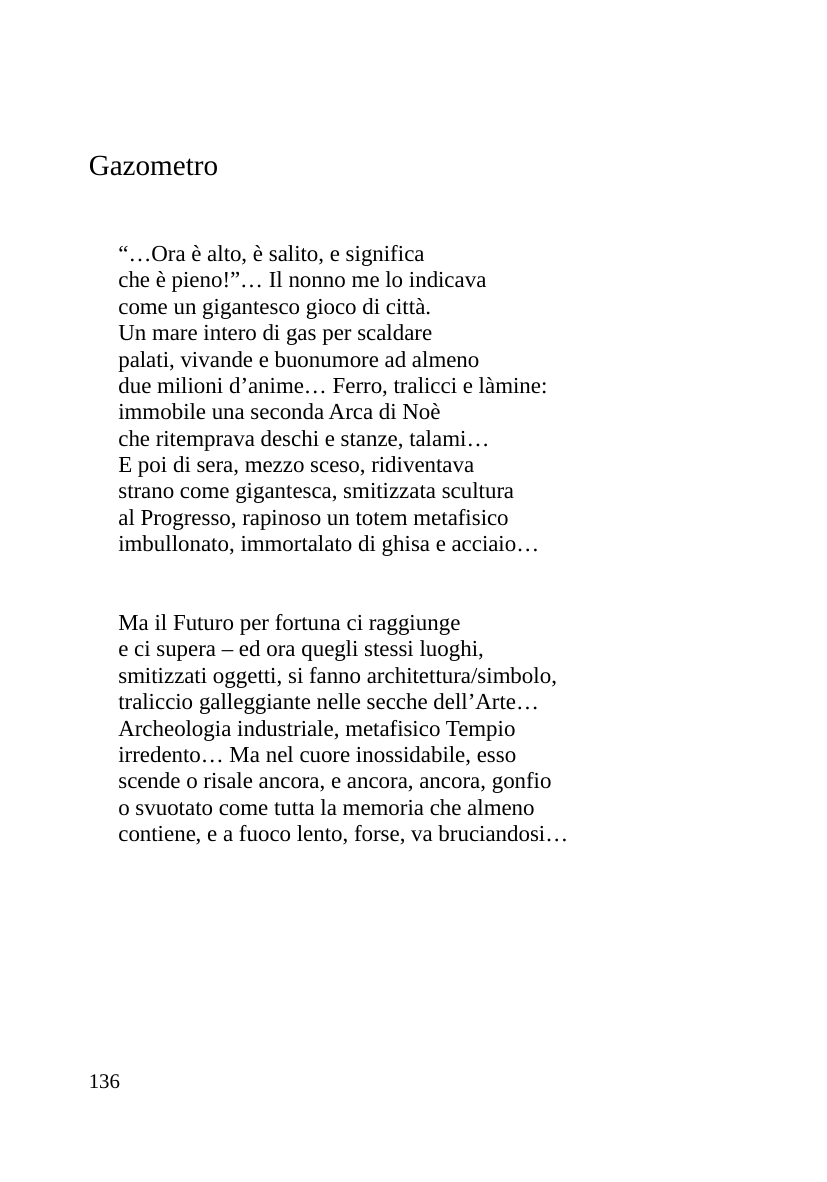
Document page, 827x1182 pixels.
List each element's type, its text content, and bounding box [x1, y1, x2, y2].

text contiene, e a fuoco lento, forse, va bruciandosi… [88, 820, 738, 846]
text o svuotato come tutta la memoria che almeno [88, 794, 738, 820]
text come un gigantesco gioco di città. [88, 293, 738, 319]
text immobile una seconda Arca di Noè [88, 398, 738, 425]
text che ritemprava deschi e stanze, talami… [88, 425, 738, 451]
text E poi di sera, mezzo sceso, ridiventava [88, 451, 738, 477]
text due milioni d’anime… Ferro, tralicci e làmine: [88, 372, 738, 398]
text al Progresso, rapinoso un totem metafisico [88, 504, 738, 530]
text imbullonato, immortalato di ghisa e acciaio… [88, 530, 738, 556]
text strano come gigantesca, smitizzata scultura [88, 477, 738, 504]
text palati, vivande e buonumore ad almeno [88, 346, 738, 372]
text irredento… Ma nel cuore inossidabile, esso [88, 741, 738, 767]
text Archeologia industriale, metafisico Tempio [88, 714, 738, 741]
text “…Ora è alto, è salito, e significa [88, 240, 738, 267]
text Gazometro [88, 148, 738, 181]
text che è pieno!”… Il nonno me lo indicava [88, 267, 738, 293]
text scende o risale ancora, e ancora, ancora, gonfio [88, 767, 738, 794]
text smitizzati oggetti, si fanno architettura/simbolo, [88, 662, 738, 688]
text e ci supera – ed ora quegli stessi luoghi, [88, 636, 738, 662]
text Ma il Futuro per fortuna ci raggiunge [88, 609, 738, 636]
text traliccio galleggiante nelle secche dell’Arte… [88, 688, 738, 714]
text Un mare intero di gas per scaldare [88, 319, 738, 346]
